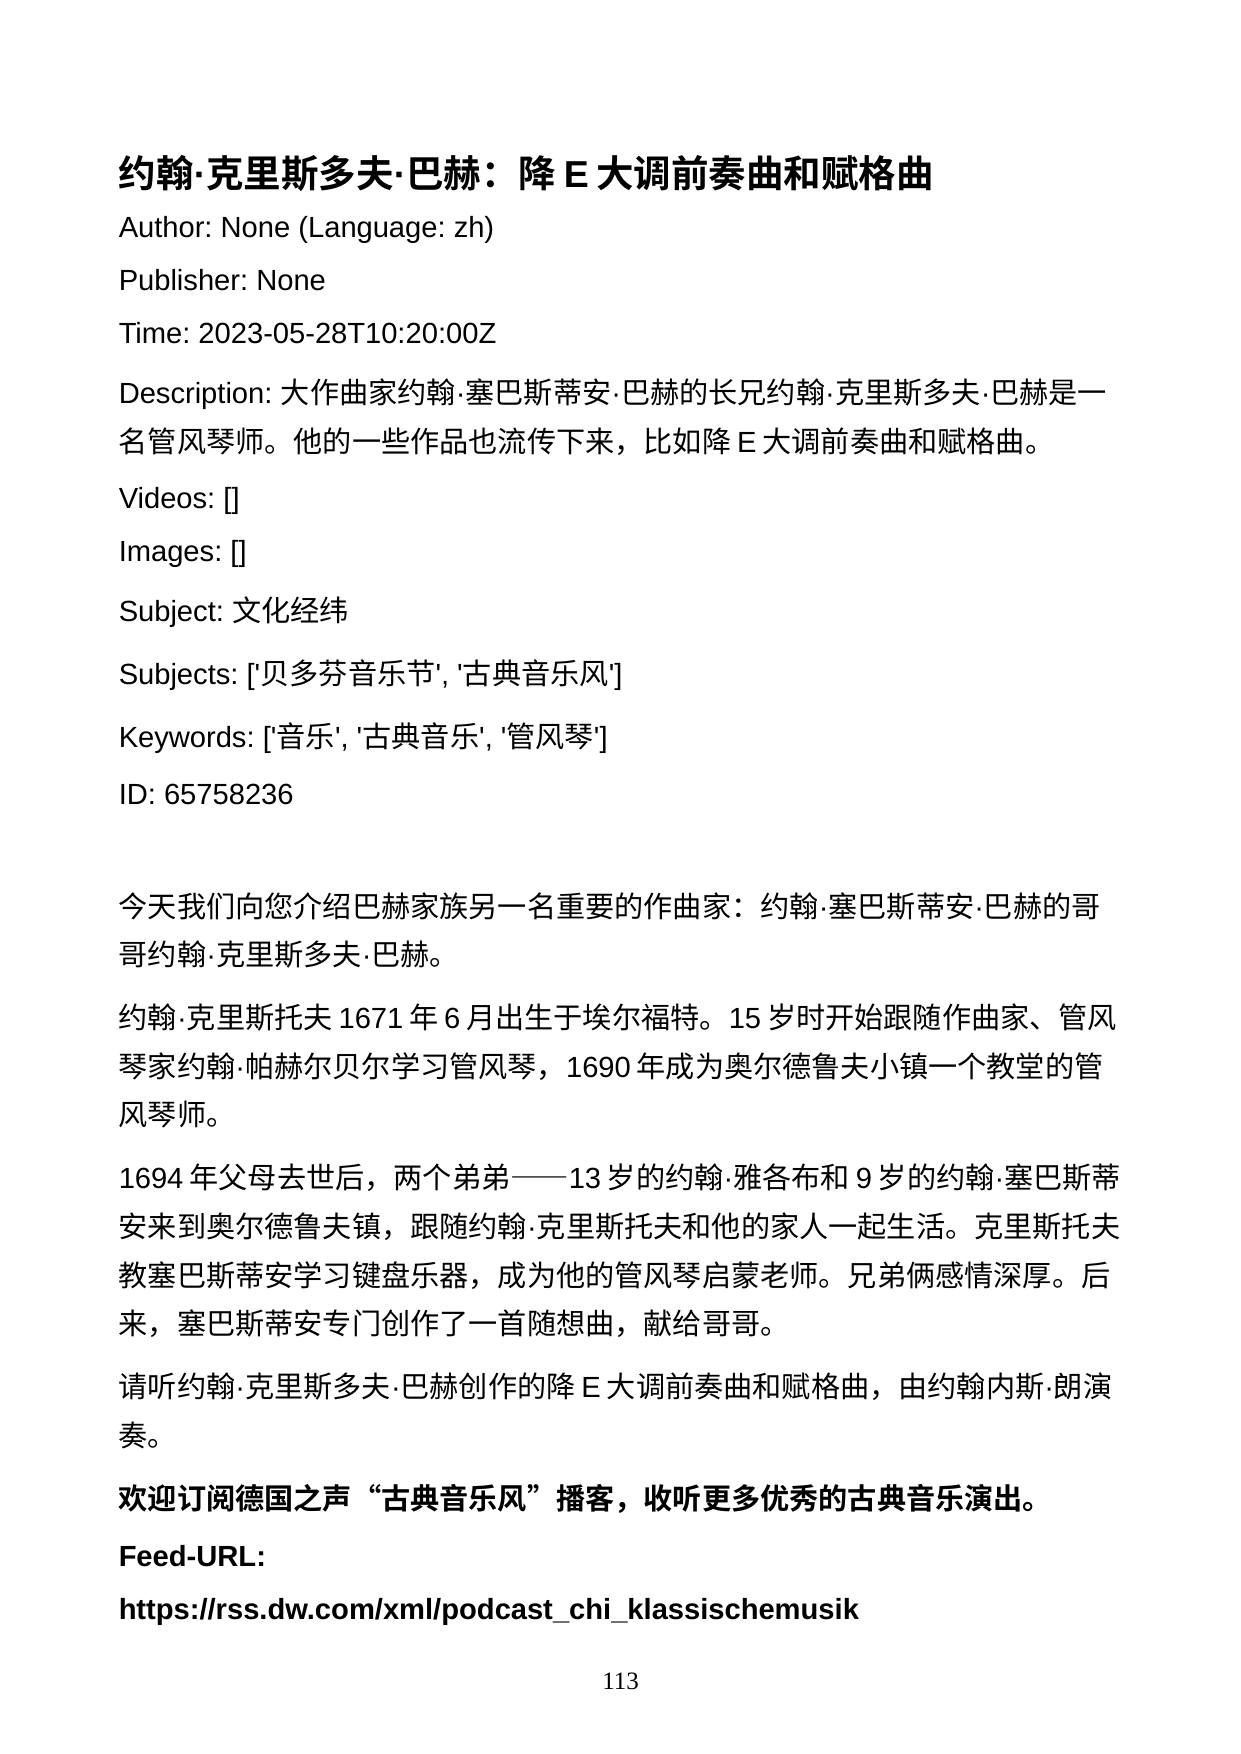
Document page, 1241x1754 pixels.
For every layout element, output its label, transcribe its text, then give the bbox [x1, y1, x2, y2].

subtitle 约翰·克里斯多夫·巴赫：降E大调前奏曲和赋格曲 [118, 143, 1122, 198]
text https://rss.dw.com/xml/podcast_chi_klassischemusik [118, 1592, 1122, 1625]
text Description: 大作曲家约翰·塞巴斯蒂安·巴赫的长兄约翰·克里斯多夫·巴赫是一名管风琴师。他的一些作品也流传下来，比如降E大调前奏曲和赋格曲。 [118, 370, 1122, 461]
text Author: None (Language: zh) [118, 210, 1122, 244]
text ID: 65758236 [118, 777, 1122, 811]
text Videos: [] [118, 481, 1122, 515]
text 请听约翰·克里斯多夫·巴赫创作的降E大调前奏曲和赋格曲，由约翰内斯·朗演奏。 [118, 1364, 1122, 1455]
text Keywords: ['音乐', '古典音乐', '管风琴'] [118, 714, 1122, 756]
text Images: [] [118, 534, 1122, 568]
text Feed-URL: [118, 1539, 1122, 1572]
text Subjects: ['贝多芬音乐节', '古典音乐风'] [118, 651, 1122, 693]
text 今天我们向您介绍巴赫家族另一名重要的作曲家：约翰·塞巴斯蒂安·巴赫的哥哥约翰·克里斯多夫·巴赫。 [118, 883, 1122, 974]
text Subject: 文化经纬 [118, 588, 1122, 630]
text Publisher: None [118, 263, 1122, 297]
text 约翰·克里斯托夫1671年6月出生于埃尔福特。15岁时开始跟随作曲家、管风琴家约翰·帕赫尔贝尔学习管风琴，1690年成为奥尔德鲁夫小镇一个教堂的管风琴师。 [118, 995, 1122, 1134]
text 1694年父母去世后，两个弟弟——13岁的约翰·雅各布和9岁的约翰·塞巴斯蒂安来到奥尔德鲁夫镇，跟随约翰·克里斯托夫和他的家人一起生活。克里斯托夫教塞巴斯蒂安学习键盘乐器，成为他的管风琴启蒙老师。兄弟俩感情深厚。后来，塞巴斯蒂安专门创作了一首随想曲，献给哥哥。 [118, 1155, 1122, 1343]
text Time: 2023-05-28T10:20:00Z [118, 317, 1122, 350]
text 欢迎订阅德国之声“古典音乐风”播客，收听更多优秀的古典音乐演出。 [118, 1476, 1122, 1518]
